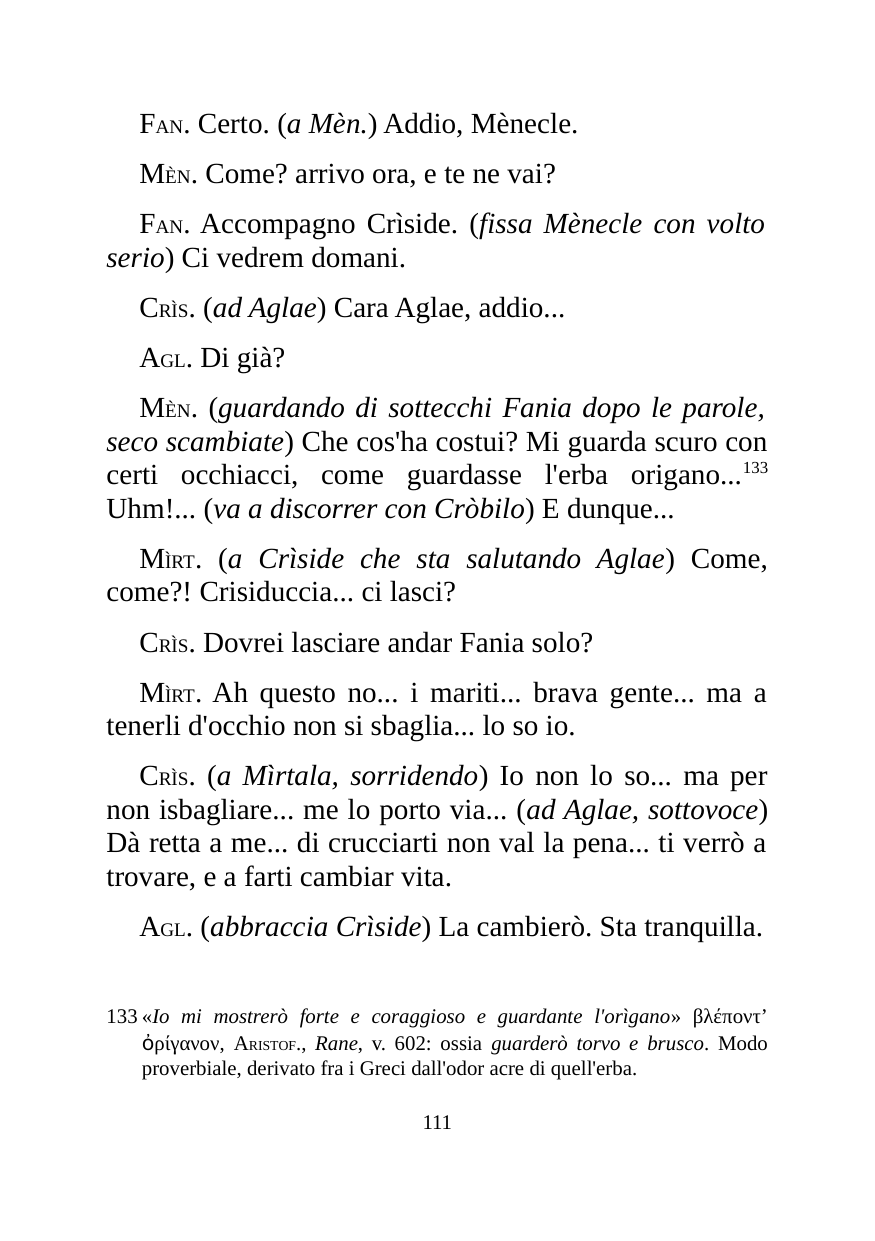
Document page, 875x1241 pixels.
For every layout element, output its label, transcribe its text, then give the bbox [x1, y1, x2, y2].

text Agl. (abbraccia Crìside) La cambierò. Sta tranquilla. [106, 909, 768, 943]
text Crìs. (ad Aglae) Cara Aglae, addio... [106, 290, 768, 324]
text Mèn. Come? arrivo ora, e te ne vai? [106, 156, 768, 190]
text Mìrt. Ah questo no... i mariti... brava gente... ma a tenerli d'occhio non si sbaglia... lo so io. [106, 675, 768, 742]
text Fan. Accompagno Crìside. (fissa Mènecle con volto serio) Ci vedrem domani. [106, 206, 768, 273]
text Mèn. (guardando di sottecchi Fania dopo le parole, seco scambiate) Che cos'ha costui? Mi guarda scuro con certi occhiacci, come guardasse l'erba origano... Uhm!... (va a discorrer con Cròbilo) E dunque... [106, 390, 768, 524]
text Mìrt. (a Crìside che sta salutando Aglae) Come, come?! Crisiduccia... ci lasci? [106, 541, 768, 608]
text Fan. Certo. (a Mèn.) Addio, Mènecle. [106, 106, 768, 140]
text «Io mi mostrerò forte e coraggioso e guardante l'orìgano» βλέποντ’ ὀρίγανον, Aristof., Rane, v. 602: ossia guarderò torvo e brusco. Modo proverbiale, derivato fra i Greci dall'odor acre di quell'erba. [106, 1004, 768, 1080]
text Crìs. Dovrei lasciare andar Fania solo? [106, 625, 768, 658]
text Crìs. (a Mìrtala, sorridendo) Io non lo so... ma per non isbagliare... me lo porto via... (ad Aglae, sottovoce) Dà retta a me... di crucciarti non val la pena... ti verrò a trovare, e a farti cambiar vita. [106, 758, 768, 893]
text Agl. Di già? [106, 340, 768, 374]
